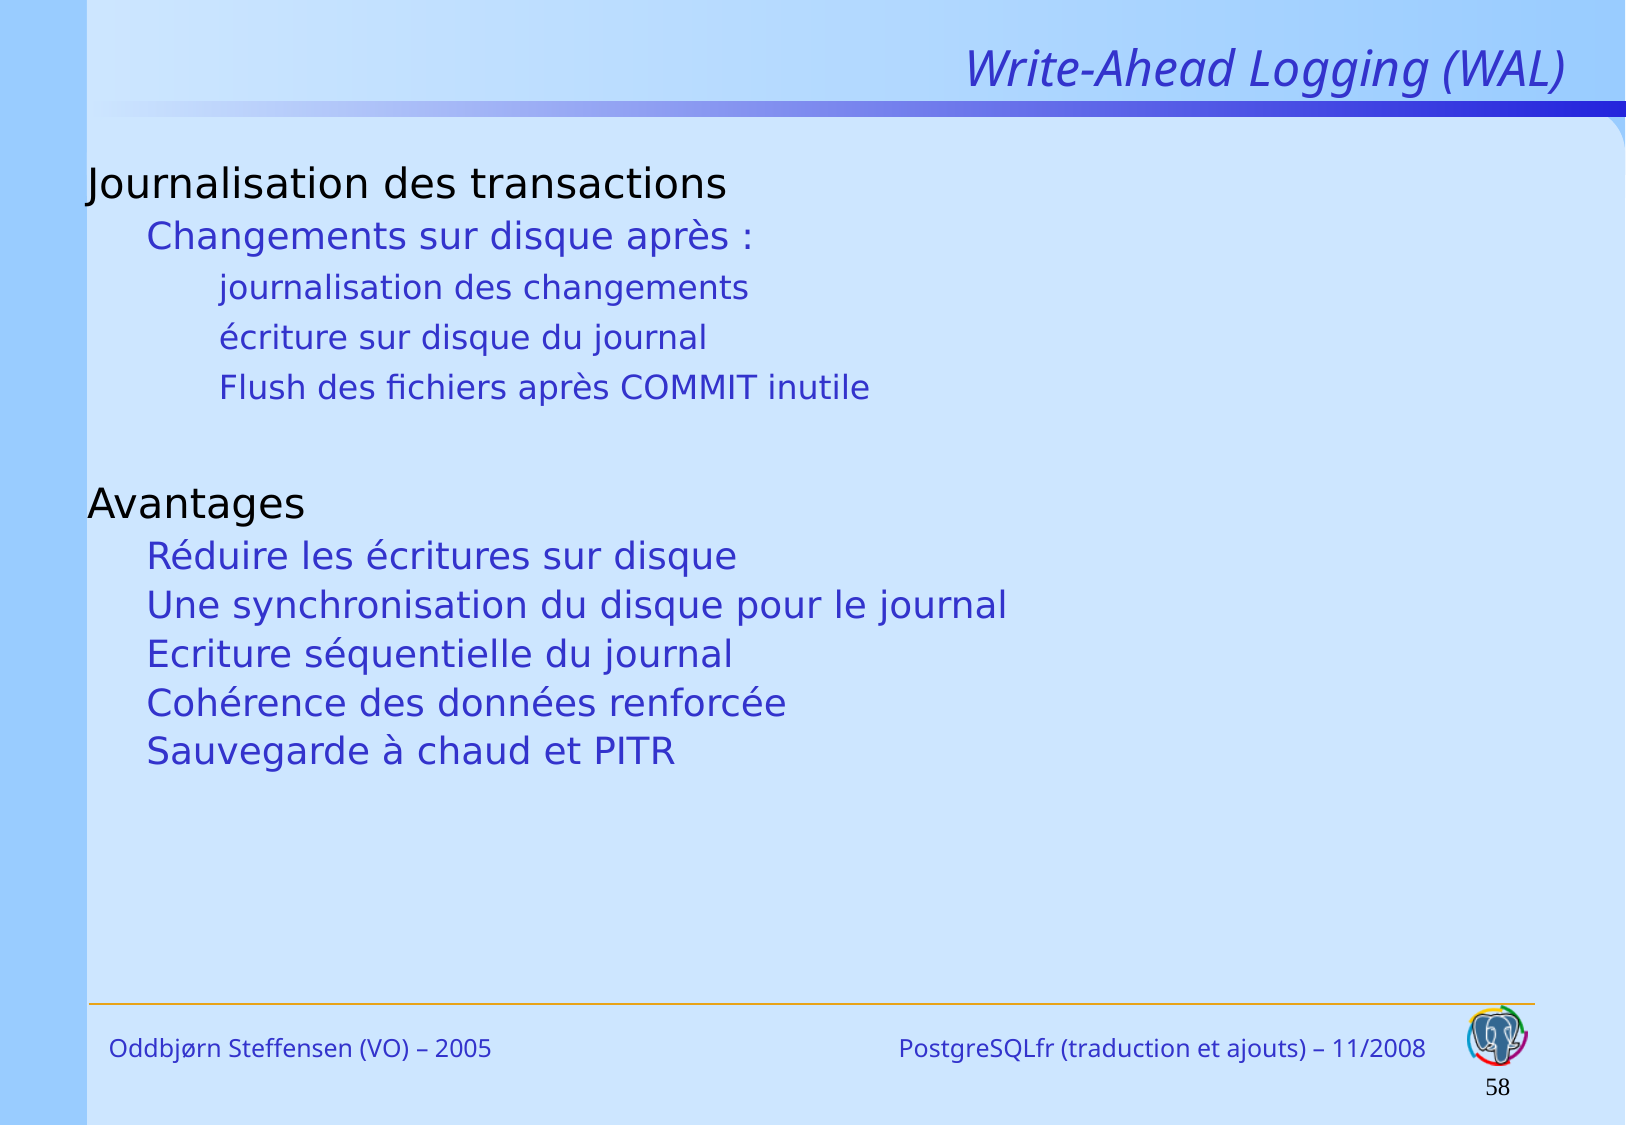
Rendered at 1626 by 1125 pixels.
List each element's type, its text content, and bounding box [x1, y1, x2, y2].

title Write-Ahead Logging (WAL) [172, 0, 1567, 134]
picture [1467, 1005, 1528, 1066]
list Journalisation des transactions Changements sur disque après : journalisation des changements écriture sur disque du journal Flush des fichiers après COMMIT inutile Avantages Réduire les écritures sur disque Une synchronisation du disque pour le journal Ecriture séquentielle du journal Cohérence des données renforcée Sauvegarde à chaud et PITR [86, 159, 1520, 965]
